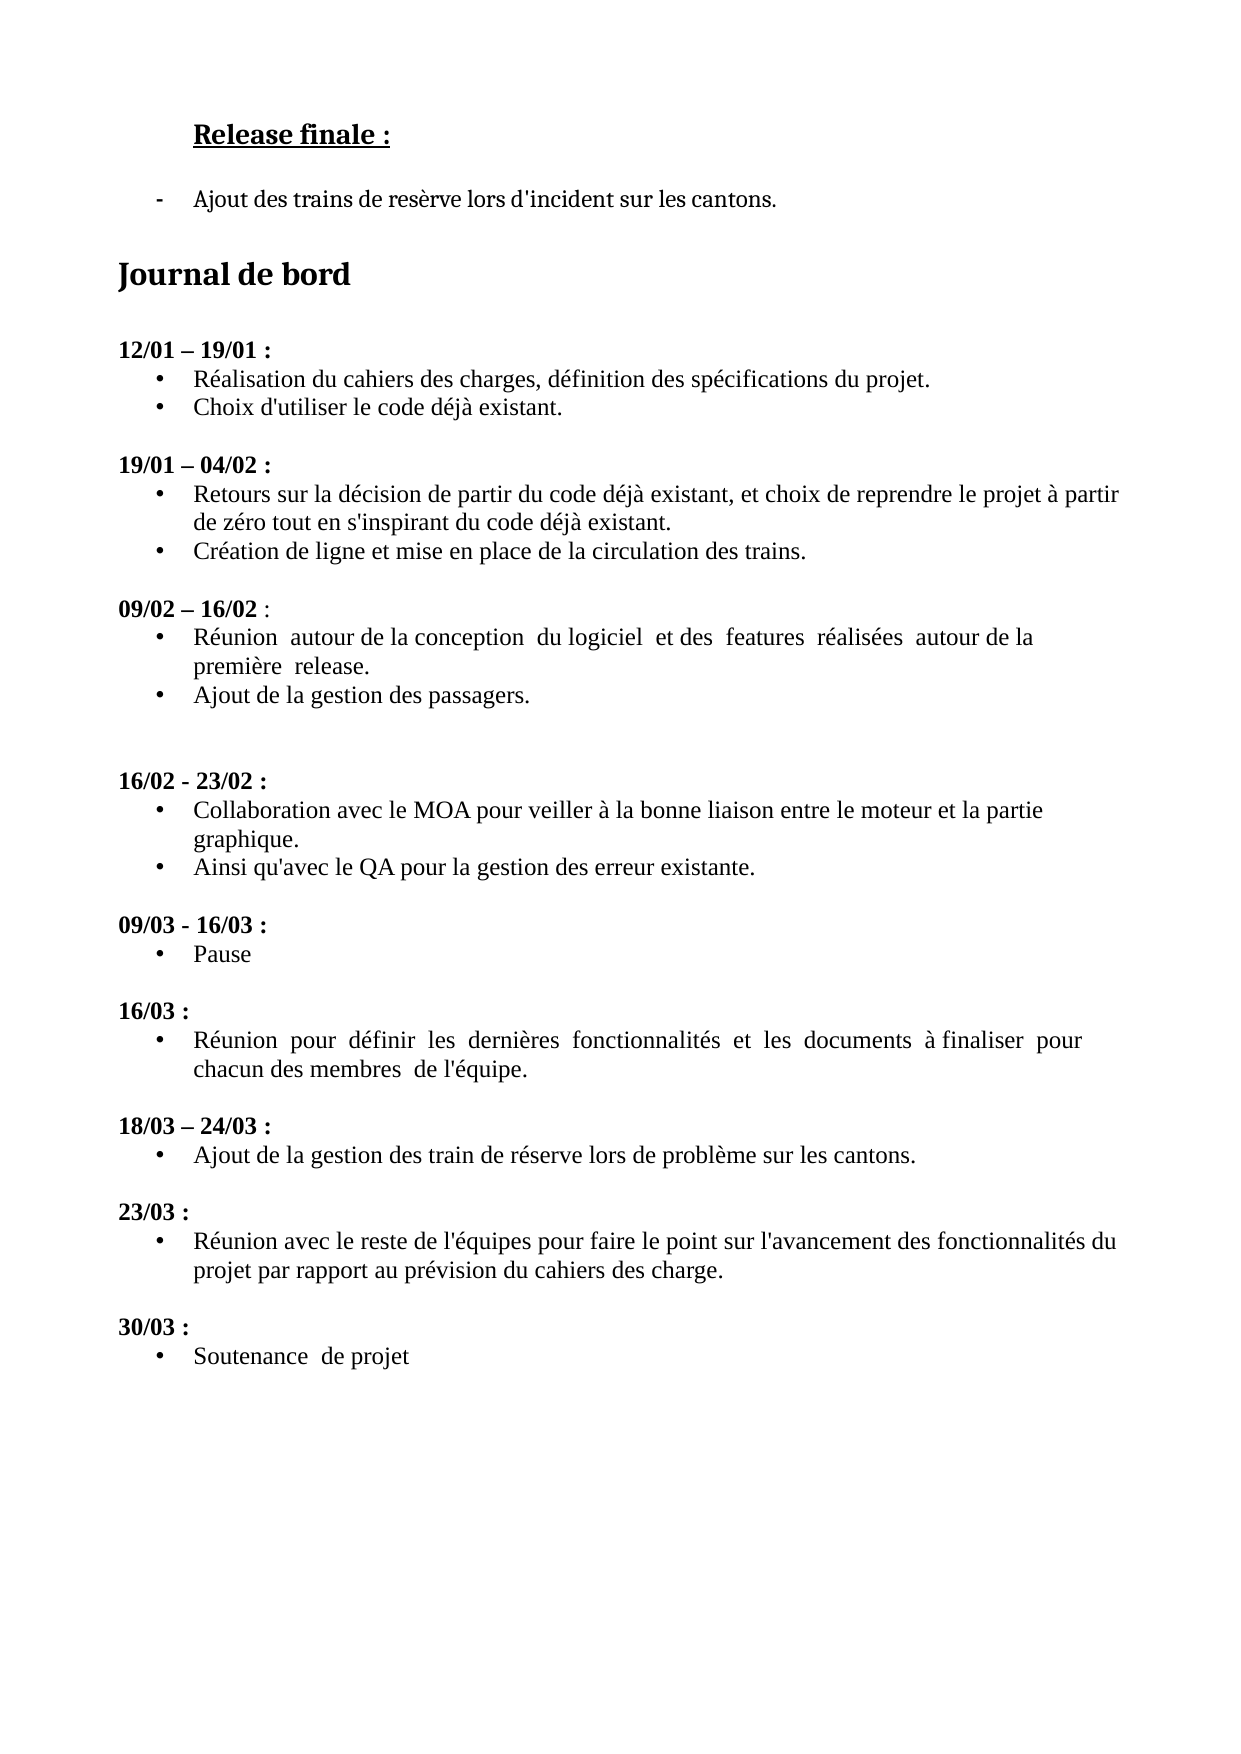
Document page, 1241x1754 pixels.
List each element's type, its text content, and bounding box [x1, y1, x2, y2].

list Choix d'utiliser le code déjà existant. [156, 392, 1122, 421]
list Réunion avec le reste de l'équipes pour faire le point sur l'avancement des fonctionnalités du projet par rapport au prévision du cahiers des charge. [156, 1226, 1122, 1284]
text 30/03 : [118, 1312, 1122, 1341]
subtitle Journal de bord [118, 255, 1122, 294]
list Pause [156, 939, 1122, 967]
list Ajout de la gestion des train de réserve lors de problème sur les cantons. [156, 1140, 1122, 1169]
text 18/03 – 24/03 : [118, 1111, 1122, 1140]
text 12/01 – 19/01 : [118, 335, 1122, 364]
text 16/03 : [118, 996, 1122, 1025]
list Retours sur la décision de partir du code déjà existant, et choix de reprendre le projet à partir de zéro tout en s'inspirant du code déjà existant. [156, 479, 1122, 536]
list Réunion autour de la conception du logiciel et des features réalisées autour de la première release. [156, 622, 1122, 680]
text 23/03 : [118, 1197, 1122, 1226]
list Réalisation du cahiers des charges, définition des spécifications du projet. [156, 364, 1122, 392]
list Ainsi qu'avec le QA pour la gestion des erreur existante. [156, 852, 1122, 881]
list Création de ligne et mise en place de la circulation des trains. [156, 536, 1122, 565]
list Ajout des trains de resèrve lors d'incident sur les cantons. [156, 185, 1122, 214]
text 19/01 – 04/02 : [118, 450, 1122, 479]
text 09/02 – 16/02 : [118, 594, 1122, 622]
text 16/02 - 23/02 : [118, 766, 1122, 795]
list Soutenance de projet [156, 1341, 1122, 1370]
list Release finale : [156, 118, 1122, 152]
text 09/03 - 16/03 : [118, 910, 1122, 939]
list Réunion pour définir les dernières fonctionnalités et les documents à finaliser pour chacun des membres de l'équipe. [156, 1025, 1122, 1082]
list Ajout de la gestion des passagers. [156, 680, 1122, 709]
list Collaboration avec le MOA pour veiller à la bonne liaison entre le moteur et la partie graphique. [156, 795, 1122, 852]
